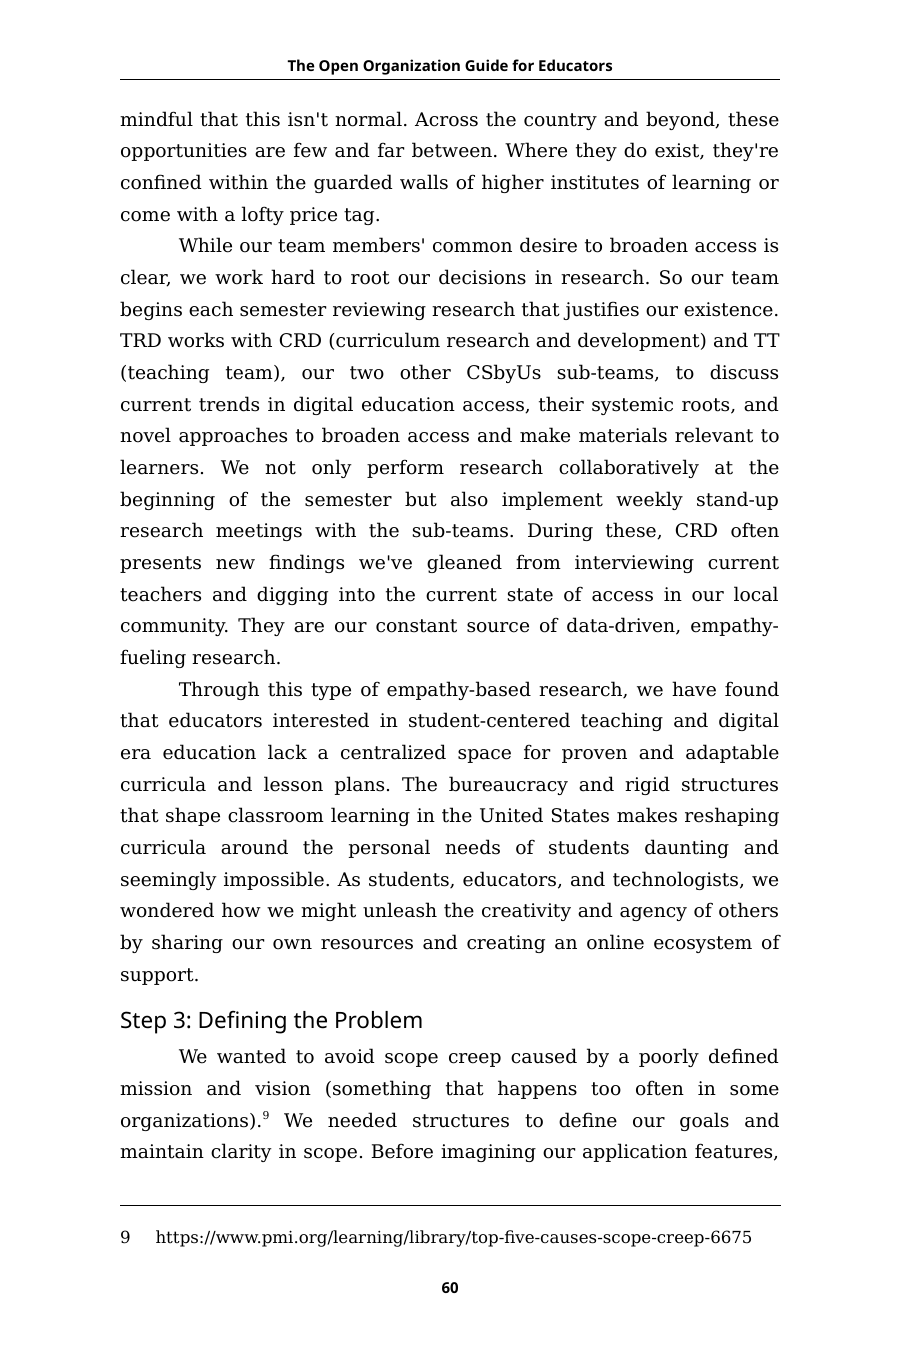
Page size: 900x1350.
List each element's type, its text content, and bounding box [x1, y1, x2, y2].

text We wanted to avoid scope creep caused by a poorly defined mission and vision (something that happens too often in some organizations). We needed structures to define our goals and maintain clarity in scope. Before imagining our application features, [120, 1046, 780, 1163]
text While our team members' common desire to broaden access is clear, we work hard to root our decisions in research. So our team begins each semester reviewing research that justifies our existence. TRD works with CRD (curriculum research and development) and TT (teaching team), our two other CSbyUs sub-teams, to discuss current trends in digital education access, their systemic roots, and novel approaches to broaden access and make materials relevant to learners. We not only perform research collaboratively at the beginning of the semester but also implement weekly stand-up research meetings with the sub-teams. During these, CRD often presents new findings we've gleaned from interviewing current teachers and digging into the current state of access in our local community. They are our constant source of data-driven, empathy-fueling research. [120, 235, 780, 669]
text Through this type of empathy-based research, we have found that educators interested in student-centered teaching and digital era education lack a centralized space for proven and adaptable curricula and lesson plans. The bureaucracy and rigid structures that shape classroom learning in the United States makes reshaping curricula around the personal needs of students daunting and seemingly impossible. As students, educators, and technologists, we wondered how we might unleash the creativity and agency of others by sharing our own resources and creating an online ecosystem of support. [120, 679, 780, 986]
subtitle Step 3: Defining the Problem [120, 1008, 780, 1034]
text mindful that this isn't normal. Across the country and beyond, these opportunities are few and far between. Where they do exist, they're confined within the guarded walls of higher institutes of learning or come with a lofty price tag. [120, 109, 780, 226]
text https://www.pmi.org/learning/library/top-five-causes-scope-creep-6675 [120, 1228, 780, 1247]
